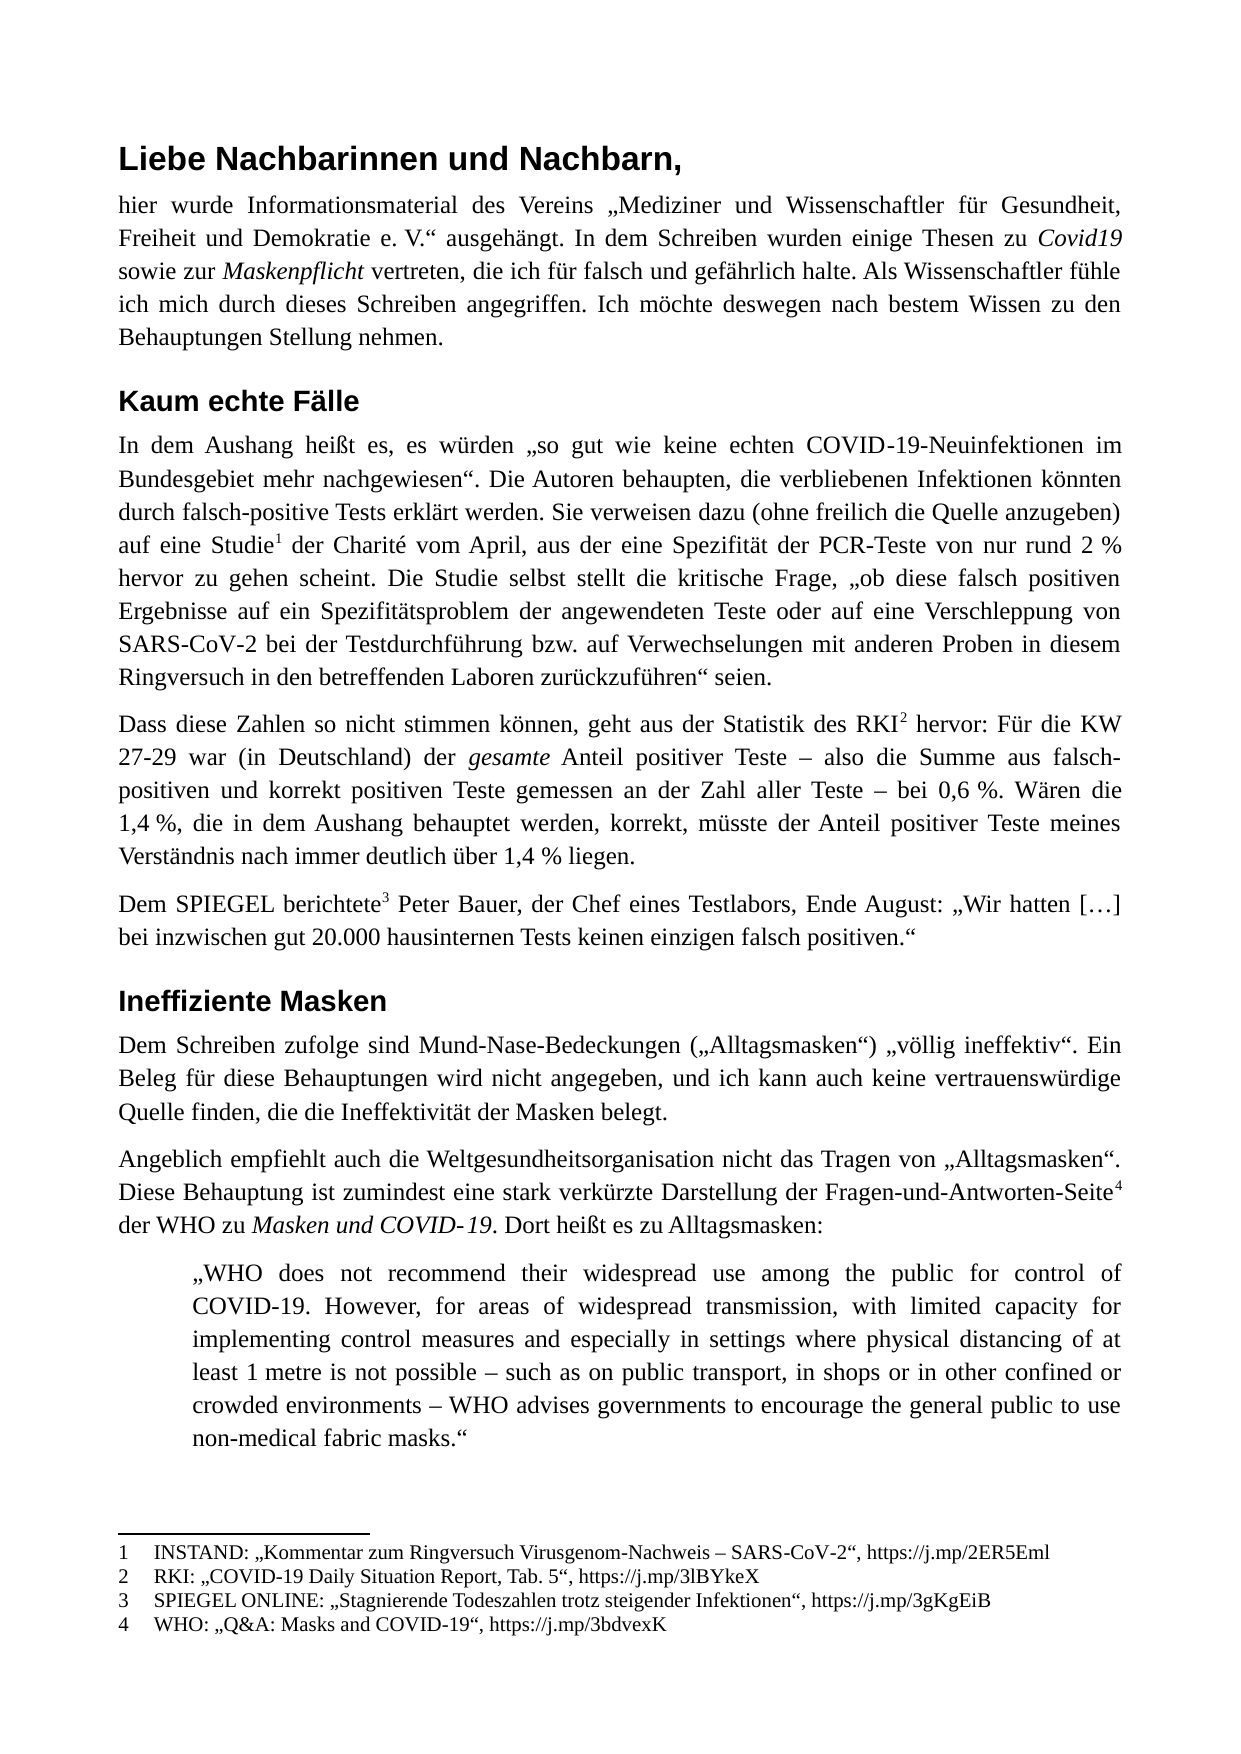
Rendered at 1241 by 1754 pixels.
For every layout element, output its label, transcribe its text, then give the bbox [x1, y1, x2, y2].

text hier wurde Informationsmaterial des Vereins „Mediziner und Wissenschaftler für Gesundheit, Freiheit und Demokratie e. V.“ ausgehängt. In dem Schreiben wurden einige Thesen zu Covid19 sowie zur Maskenpflicht vertreten, die ich für falsch und gefährlich halte. Als Wissenschaftler fühle ich mich durch dieses Schreiben angegriffen. Ich möchte deswegen nach bestem Wissen zu den Behauptungen Stellung nehmen. [118, 190, 1122, 351]
subtitle Ineffiziente Masken [118, 984, 1122, 1018]
text RKI: „COVID-19 Daily Situation Report, Tab. 5“, https://j.mp/3lBYkeX [118, 1564, 1122, 1588]
text SPIEGEL ONLINE: „Stagnierende Todeszahlen trotz steigender Infektionen“, https://j.mp/3gKgEiB [118, 1588, 1122, 1612]
text Angeblich empfiehlt auch die Weltgesundheitsorganisation nicht das Tragen von „Alltagsmasken“. Diese Behauptung ist zumindest eine stark verkürzte Darstellung der Fragen-und-Antworten-Seite der WHO zu Masken und COVID‑19. Dort heißt es zu Alltagsmasken: [118, 1144, 1122, 1239]
subtitle Kaum echte Fälle [118, 384, 1122, 418]
text INSTAND: „Kommentar zum Ringversuch Virusgenom-Nachweis – SARS‑CoV‑2“, https://j.mp/2ER5Eml [118, 1539, 1122, 1564]
text In dem Aushang heißt es, es würden „so gut wie keine echten COVID‑19-Neuinfektionen im Bundesgebiet mehr nachgewiesen“. Die Autoren behaupten, die verbliebenen Infektionen könnten durch falsch-positive Tests erklärt werden. Sie verweisen dazu (ohne freilich die Quelle anzugeben) auf eine Studie der Charité vom April, aus der eine Spezifität der PCR-Teste von nur rund 2 % hervor zu gehen scheint. Die Studie selbst stellt die kritische Frage, „ob diese falsch positiven Ergebnisse auf ein Spezifitätsproblem der angewendeten Teste oder auf eine Verschleppung von SARS‑CoV‑2 bei der Testdurchführung bzw. auf Verwechselungen mit anderen Proben in diesem Ringversuch in den betreffenden Laboren zurückzuführen“ seien. [118, 431, 1122, 691]
text „WHO does not recommend their widespread use among the public for control of COVID‑19. However, for areas of widespread transmission, with limited capacity for implementing control measures and especially in settings where physical distancing of at least 1 metre is not possible – such as on public transport, in shops or in other confined or crowded environments – WHO advises governments to encourage the general public to use non-medical fabric masks.“ [192, 1258, 1122, 1452]
text Dass diese Zahlen so nicht stimmen können, geht aus der Statistik des RKI hervor: Für die KW 27‑29 war (in Deutschland) der gesamte Anteil positiver Teste – also die Summe aus falsch-positiven und korrekt positiven Teste gemessen an der Zahl aller Teste – bei 0,6 %. Wären die 1,4 %, die in dem Aushang behauptet werden, korrekt, müsste der Anteil positiver Teste meines Verständnis nach immer deutlich über 1,4 % liegen. [118, 709, 1122, 870]
text Dem SPIEGEL berichtete Peter Bauer, der Chef eines Testlabors, Ende August: „Wir hatten […] bei inzwischen gut 20.000 hausinternen Tests keinen einzigen falsch positiven.“ [118, 889, 1122, 951]
subtitle Liebe Nachbarinnen und Nachbarn, [118, 139, 1122, 178]
text Dem Schreiben zufolge sind Mund-Nase-Bedeckungen („Alltagsmasken“) „völlig ineffektiv“. Ein Beleg für diese Behauptungen wird nicht angegeben, und ich kann auch keine vertrauenswürdige Quelle finden, die die Ineffektivität der Masken belegt. [118, 1031, 1122, 1125]
text WHO: „Q&A: Masks and COVID‑19“, https://j.mp/3bdvexK [118, 1612, 1122, 1636]
